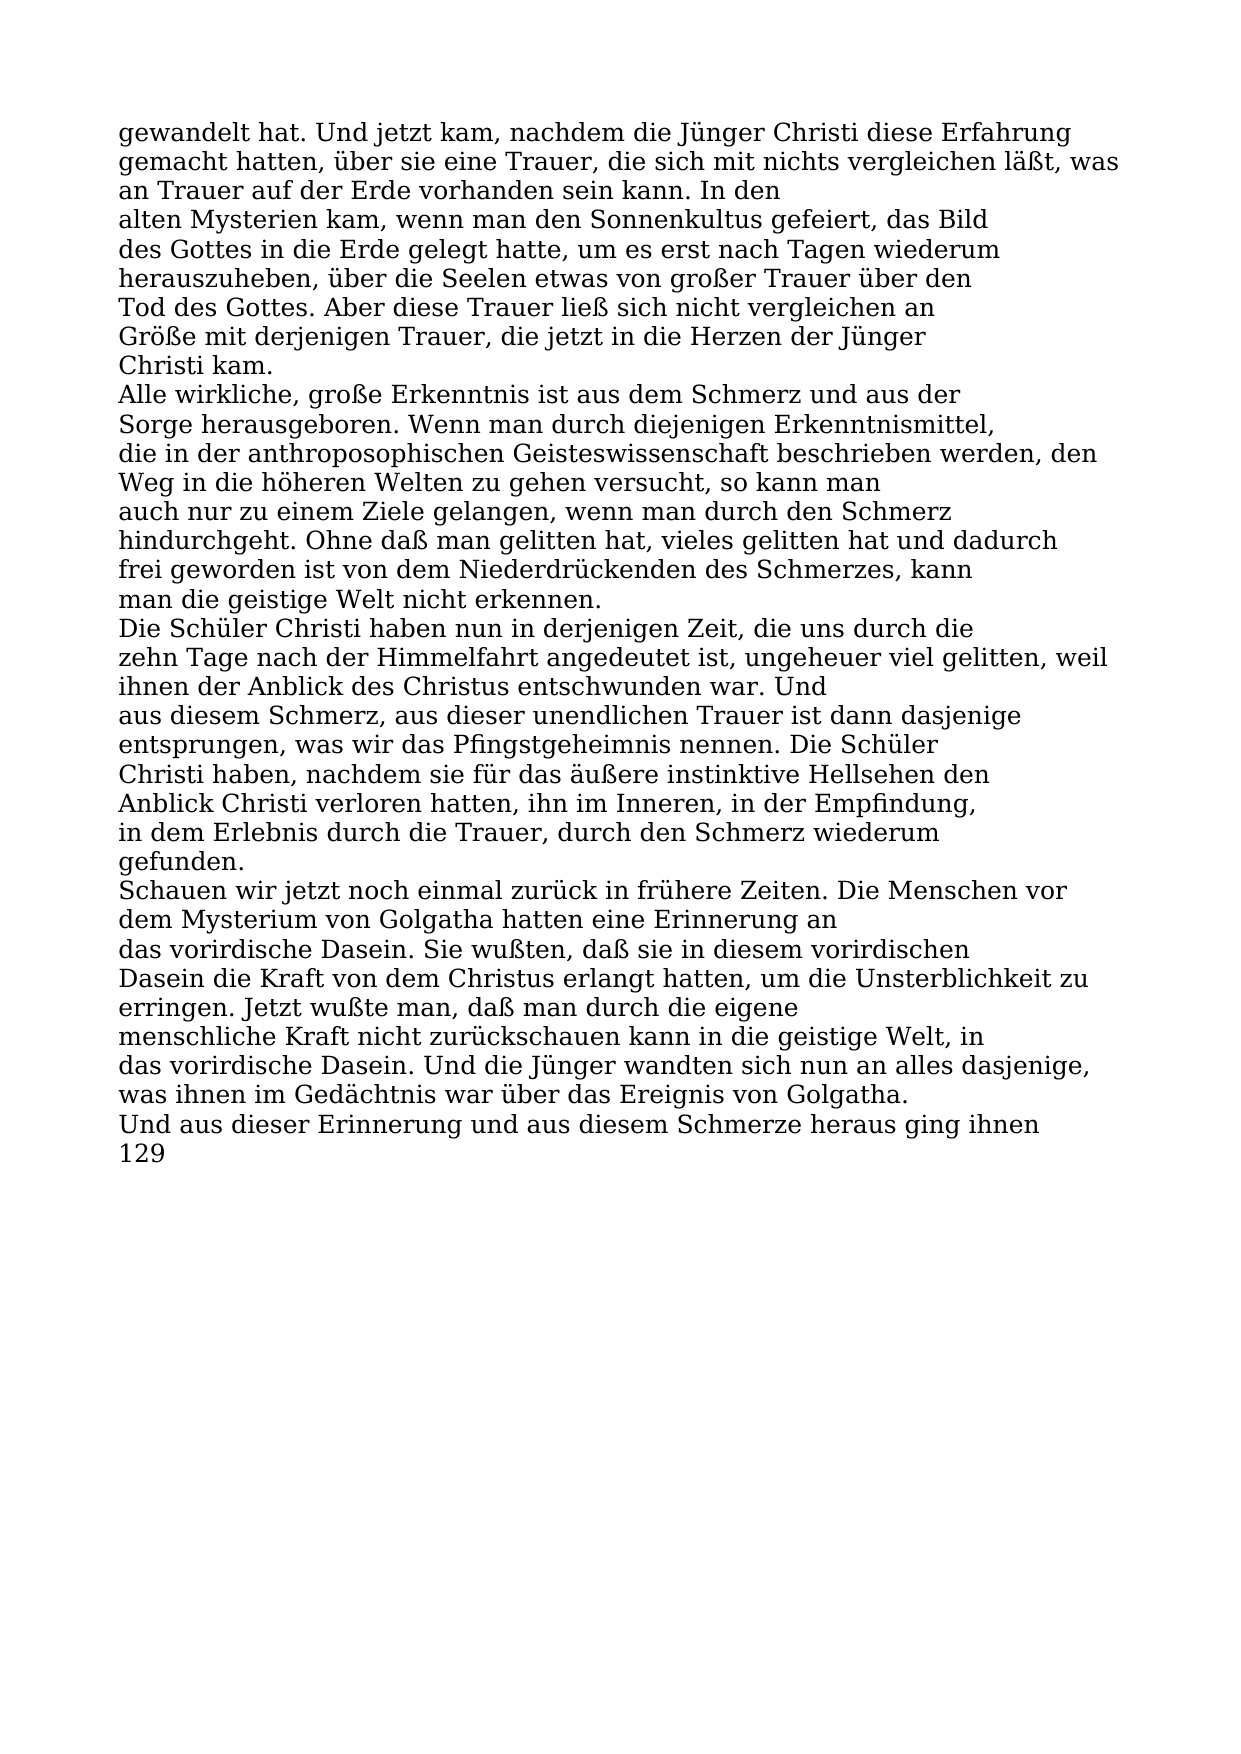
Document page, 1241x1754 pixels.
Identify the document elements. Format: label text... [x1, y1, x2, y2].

text Christi kam. [118, 351, 1122, 381]
text man die geistige Welt nicht erkennen. [118, 585, 1122, 614]
text gefunden. [118, 847, 1122, 876]
text Und aus dieser Erinnerung und aus diesem Schmerze heraus ging ihnen [118, 1110, 1122, 1139]
text Schauen wir jetzt noch einmal zurück in frühere Zeiten. Die Menschen vor dem Mysterium von Golgatha hatten eine Erinnerung an [118, 876, 1122, 935]
text entsprungen, was wir das Pfingstgeheimnis nennen. Die Schüler [118, 731, 1122, 760]
text Christi haben, nachdem sie für das äußere instinktive Hellsehen den [118, 760, 1122, 789]
text Dasein die Kraft von dem Christus erlangt hatten, um die Unsterblichkeit zu erringen. Jetzt wußte man, daß man durch die eigene [118, 964, 1122, 1022]
text Tod des Gottes. Aber diese Trauer ließ sich nicht vergleichen an [118, 293, 1122, 322]
text aus diesem Schmerz, aus dieser unendlichen Trauer ist dann dasjenige [118, 701, 1122, 731]
text das vorirdische Dasein. Und die Jünger wandten sich nun an alles dasjenige, was ihnen im Gedächtnis war über das Ereignis von Golgatha. [118, 1051, 1122, 1110]
text menschliche Kraft nicht zurückschauen kann in die geistige Welt, in [118, 1022, 1122, 1051]
text in dem Erlebnis durch die Trauer, durch den Schmerz wiederum [118, 818, 1122, 847]
text die in der anthroposophischen Geisteswissenschaft beschrieben werden, den Weg in die höheren Welten zu gehen versucht, so kann man [118, 439, 1122, 497]
text Alle wirkliche, große Erkenntnis ist aus dem Schmerz und aus der [118, 381, 1122, 410]
text alten Mysterien kam, wenn man den Sonnenkultus gefeiert, das Bild [118, 206, 1122, 235]
text Sorge herausgeboren. Wenn man durch diejenigen Erkenntnismittel, [118, 410, 1122, 439]
text zehn Tage nach der Himmelfahrt angedeutet ist, ungeheuer viel gelitten, weil ihnen der Anblick des Christus entschwunden war. Und [118, 643, 1122, 701]
text des Gottes in die Erde gelegt hatte, um es erst nach Tagen wiederum [118, 235, 1122, 264]
text Die Schüler Christi haben nun in derjenigen Zeit, die uns durch die [118, 614, 1122, 643]
text das vorirdische Dasein. Sie wußten, daß sie in diesem vorirdischen [118, 935, 1122, 964]
text 129 [118, 1139, 1122, 1168]
text Anblick Christi verloren hatten, ihn im Inneren, in der Empfindung, [118, 789, 1122, 818]
text herauszuheben, über die Seelen etwas von großer Trauer über den [118, 264, 1122, 293]
text gewandelt hat. Und jetzt kam, nachdem die Jünger Christi diese Erfahrung gemacht hatten, über sie eine Trauer, die sich mit nichts vergleichen läßt, was an Trauer auf der Erde vorhanden sein kann. In den [118, 118, 1122, 206]
text auch nur zu einem Ziele gelangen, wenn man durch den Schmerz hindurchgeht. Ohne daß man gelitten hat, vieles gelitten hat und dadurch [118, 497, 1122, 556]
text frei geworden ist von dem Niederdrückenden des Schmerzes, kann [118, 556, 1122, 585]
text Größe mit derjenigen Trauer, die jetzt in die Herzen der Jünger [118, 322, 1122, 351]
